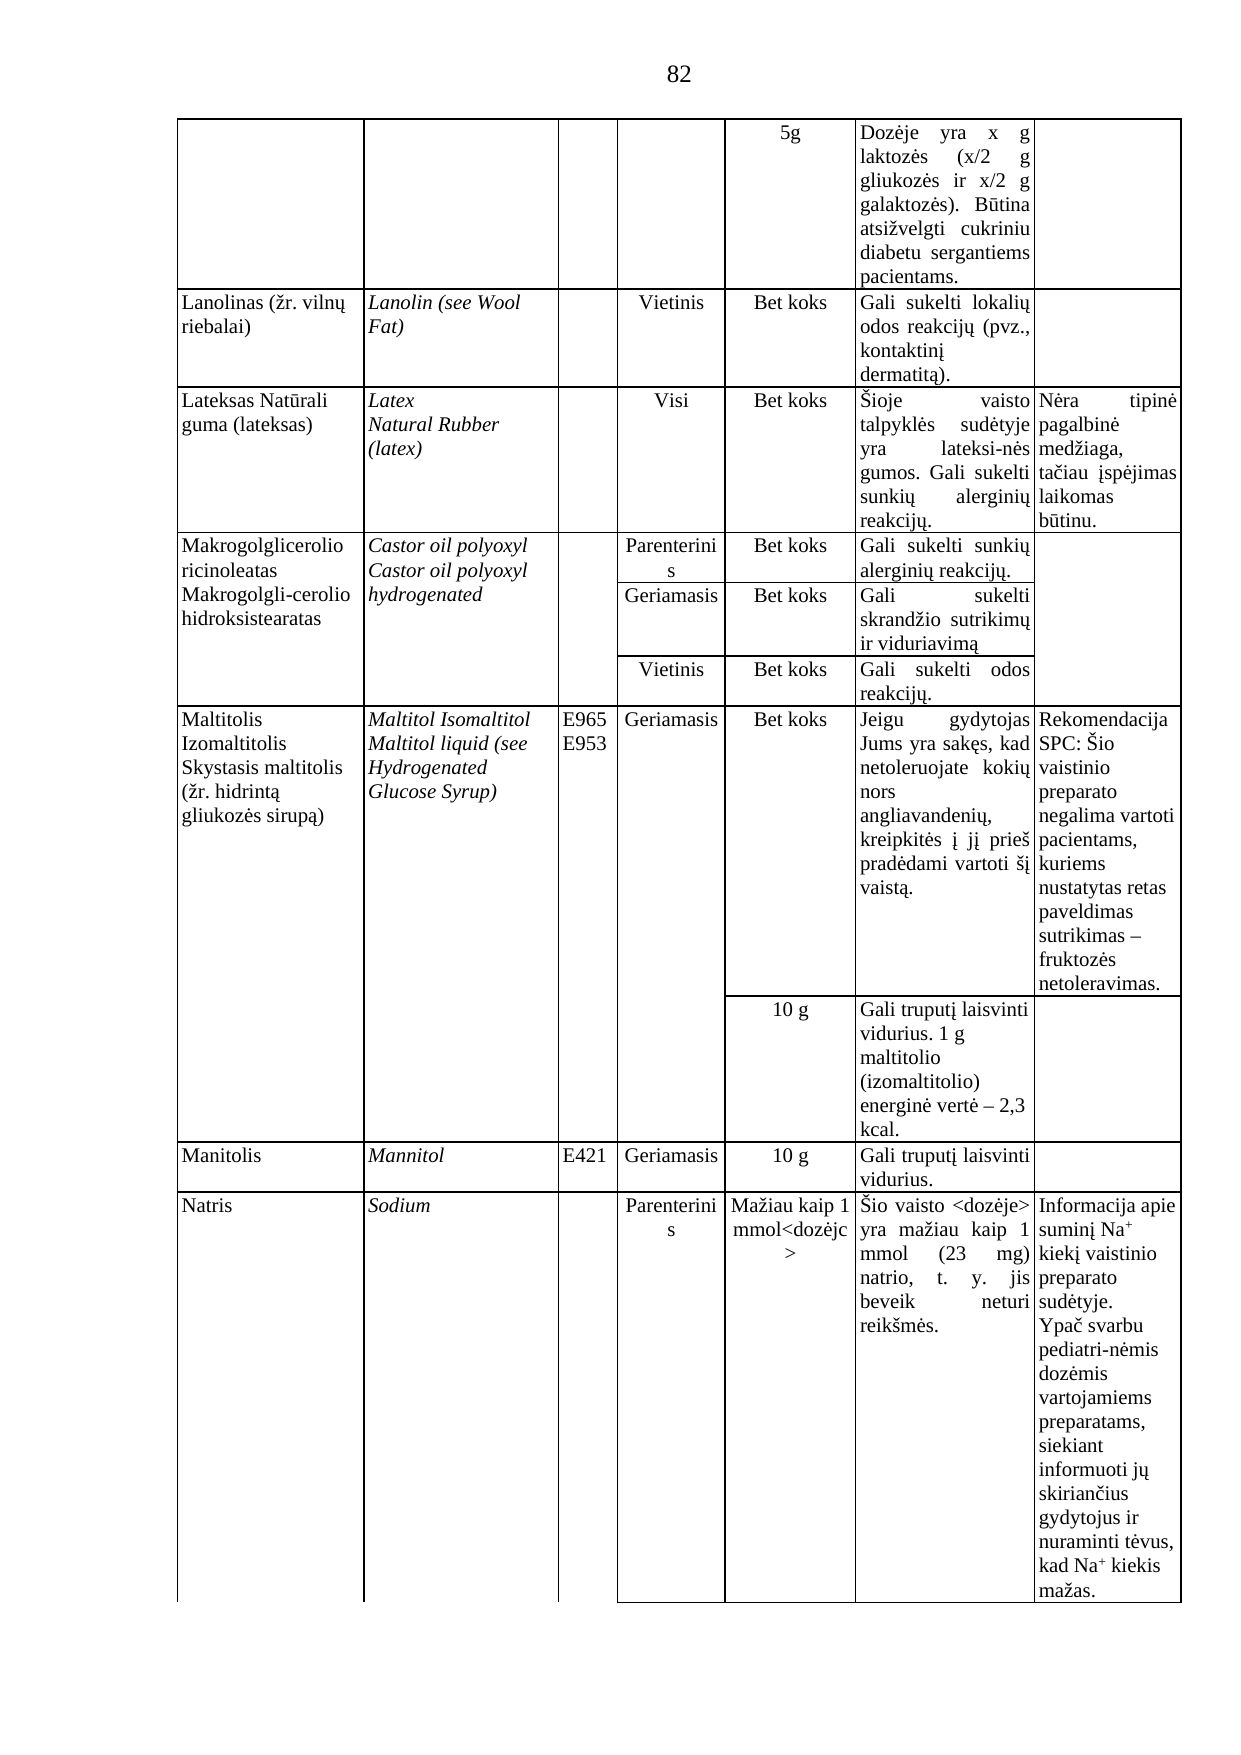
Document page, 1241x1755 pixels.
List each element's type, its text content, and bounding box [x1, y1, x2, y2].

table_cell Jeigu gydytojas Jums yra sakęs, kad netoleruojate kokių nors angliavandenių, kreipkitės į jį prieš pradėdami vartoti šį vaistą. [856, 707, 1034, 995]
table_cell Šio vaisto <dozėje> yra mažiau kaip 1 mmol (23 mg) natrio, t. y. jis beveik neturi reikšmės. [856, 1193, 1034, 1602]
table_cell Vietinis [618, 657, 724, 705]
table_cell Mažiau kaip 1 mmol<dozėjc> [726, 1193, 855, 1602]
table_cell [559, 120, 617, 288]
table_cell Lanolinas (žr. vilnų riebalai) [178, 290, 363, 386]
table_cell [1035, 1143, 1180, 1191]
table_cell 10 g [726, 997, 855, 1141]
table_cell 10 g [726, 1143, 855, 1191]
table_cell Maltitol Isomaltitol Maltitol liquid (see Hydrogenated Glucose Syrup) [365, 707, 558, 1141]
table_cell [365, 120, 558, 288]
table_cell Manitolis [178, 1143, 363, 1191]
table_cell Geriamasis [618, 707, 724, 1141]
table_cell E965 E953 [559, 707, 617, 1141]
table_cell Lateksas Natūrali guma (lateksas) [178, 388, 363, 532]
table_cell [559, 1193, 617, 1602]
table_cell Bet koks [726, 533, 855, 582]
table_cell Geriamasis [618, 583, 724, 655]
table_cell 5g [726, 120, 855, 288]
table_cell Mannitol [365, 1143, 558, 1191]
table_cell [559, 290, 617, 386]
table_cell Bet koks [726, 657, 855, 705]
table_cell [618, 120, 724, 288]
table_cell Geriamasis [618, 1143, 724, 1191]
table_cell [1035, 997, 1180, 1141]
table_cell Bet koks [726, 707, 855, 995]
table_cell Vietinis [618, 290, 724, 386]
table_cell Parenterinis [618, 1193, 724, 1602]
table_cell [1035, 533, 1180, 705]
table_cell Natris [178, 1193, 363, 1602]
table_cell E421 [559, 1143, 617, 1191]
table_cell [1035, 290, 1180, 386]
table_cell Visi [618, 388, 724, 532]
table_cell [559, 388, 617, 532]
table_cell [559, 533, 617, 705]
table_cell Castor oil polyoxyl Castor oil polyoxyl hydrogenated [365, 533, 558, 705]
table_cell Makrogolglicerolio ricinoleatas Makrogolgli-cerolio hidroksistearatas [178, 533, 363, 705]
table_cell Latex Natural Rubber (latex) [365, 388, 558, 532]
table_cell Bet koks [726, 583, 855, 655]
table_cell Bet koks [726, 388, 855, 532]
table_cell [178, 120, 363, 288]
table_cell Maltitolis Izomaltitolis Skystasis maltitolis (žr. hidrintą gliukozės sirupą) [178, 707, 363, 1141]
table_cell Sodium [365, 1193, 558, 1602]
table_cell Bet koks [726, 290, 855, 386]
table_cell Lanolin (see Wool Fat) [365, 290, 558, 386]
table_cell [1035, 120, 1180, 288]
